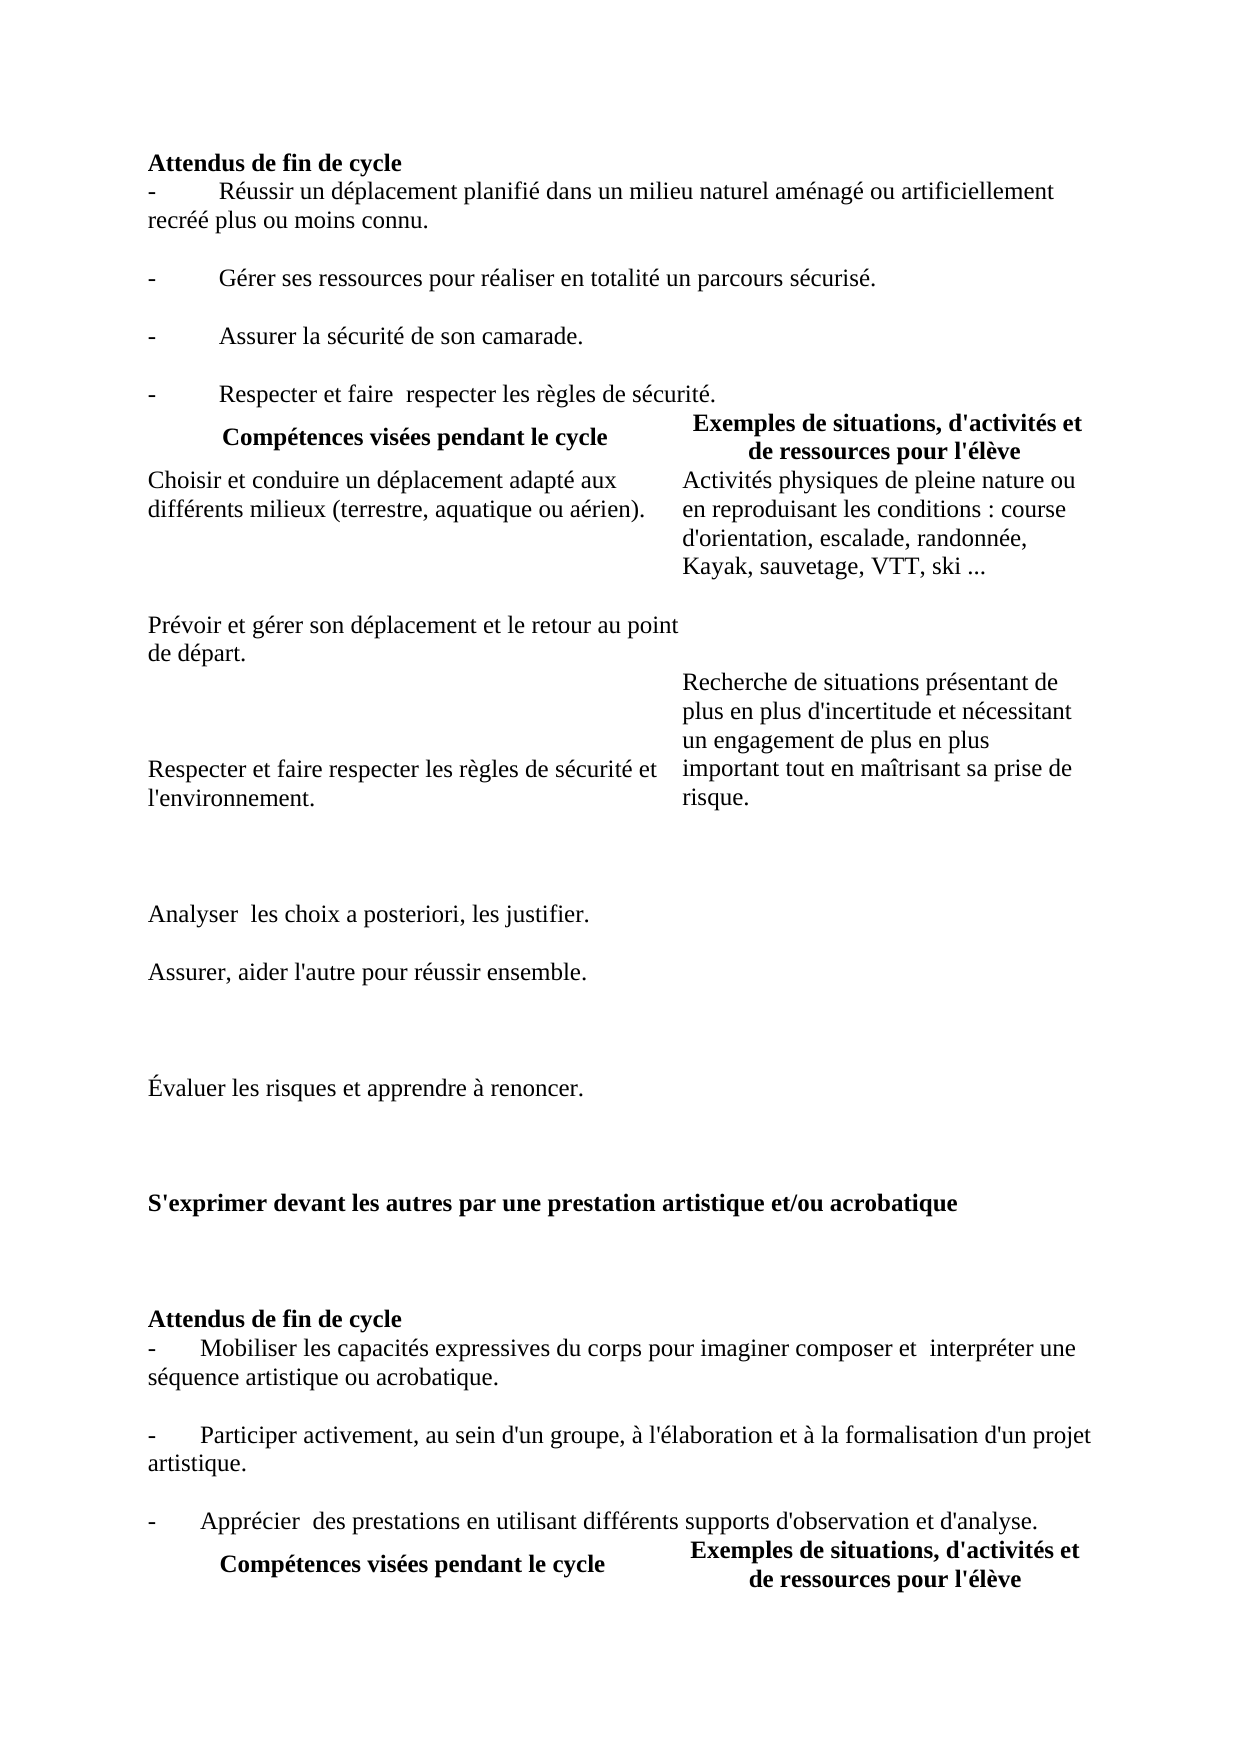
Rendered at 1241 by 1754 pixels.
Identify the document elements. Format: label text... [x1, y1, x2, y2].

table_header Attendus de fin de cycle [148, 148, 1093, 176]
table_cell Choisir et conduire un déplacement adapté aux différents milieux (terrestre, aquatique ou aérien). Prévoir et gérer son déplacement et le retour au point de départ. Respecter et faire respecter les règles de sécurité et l'environnement. Analyser les choix a posteriori, les justifier. Assurer, aider l'autre pour réussir ensemble. Évaluer les risques et apprendre à renoncer. [148, 465, 682, 1101]
table_header Attendus de fin de cycle [148, 1304, 1093, 1333]
text S'exprimer devant les autres par une prestation artistique et/ou acrobatique [148, 1188, 1093, 1217]
table_cell Compétences visées pendant le cycle [148, 1535, 677, 1593]
table_cell Exemples de situations, d'activités et de ressources pour l'élève [682, 408, 1093, 465]
table_cell Activités physiques de pleine nature ou en reproduisant les conditions : course d'orientation, escalade, randonnée, Kayak, sauvetage, VTT, ski ... Recherche de situations présentant de plus en plus d'incertitude et nécessitant un engagement de plus en plus important tout en maîtrisant sa prise de risque. [682, 465, 1093, 1101]
table_cell - Mobiliser les capacités expressives du corps pour imaginer composer et interpréter une séquence artistique ou acrobatique. - Participer activement, au sein d'un groupe, à l'élaboration et à la formalisation d'un projet artistique. - Apprécier des prestations en utilisant différents supports d'observation et d'analyse. [148, 1333, 1093, 1535]
table_cell Compétences visées pendant le cycle [148, 408, 682, 465]
table_cell - Réussir un déplacement planifié dans un milieu naturel aménagé ou artificiellement recréé plus ou moins connu. - Gérer ses ressources pour réaliser en totalité un parcours sécurisé. - Assurer la sécurité de son camarade. - Respecter et faire respecter les règles de sécurité. [148, 176, 1093, 408]
table_cell Exemples de situations, d'activités et de ressources pour l'élève [677, 1535, 1093, 1593]
